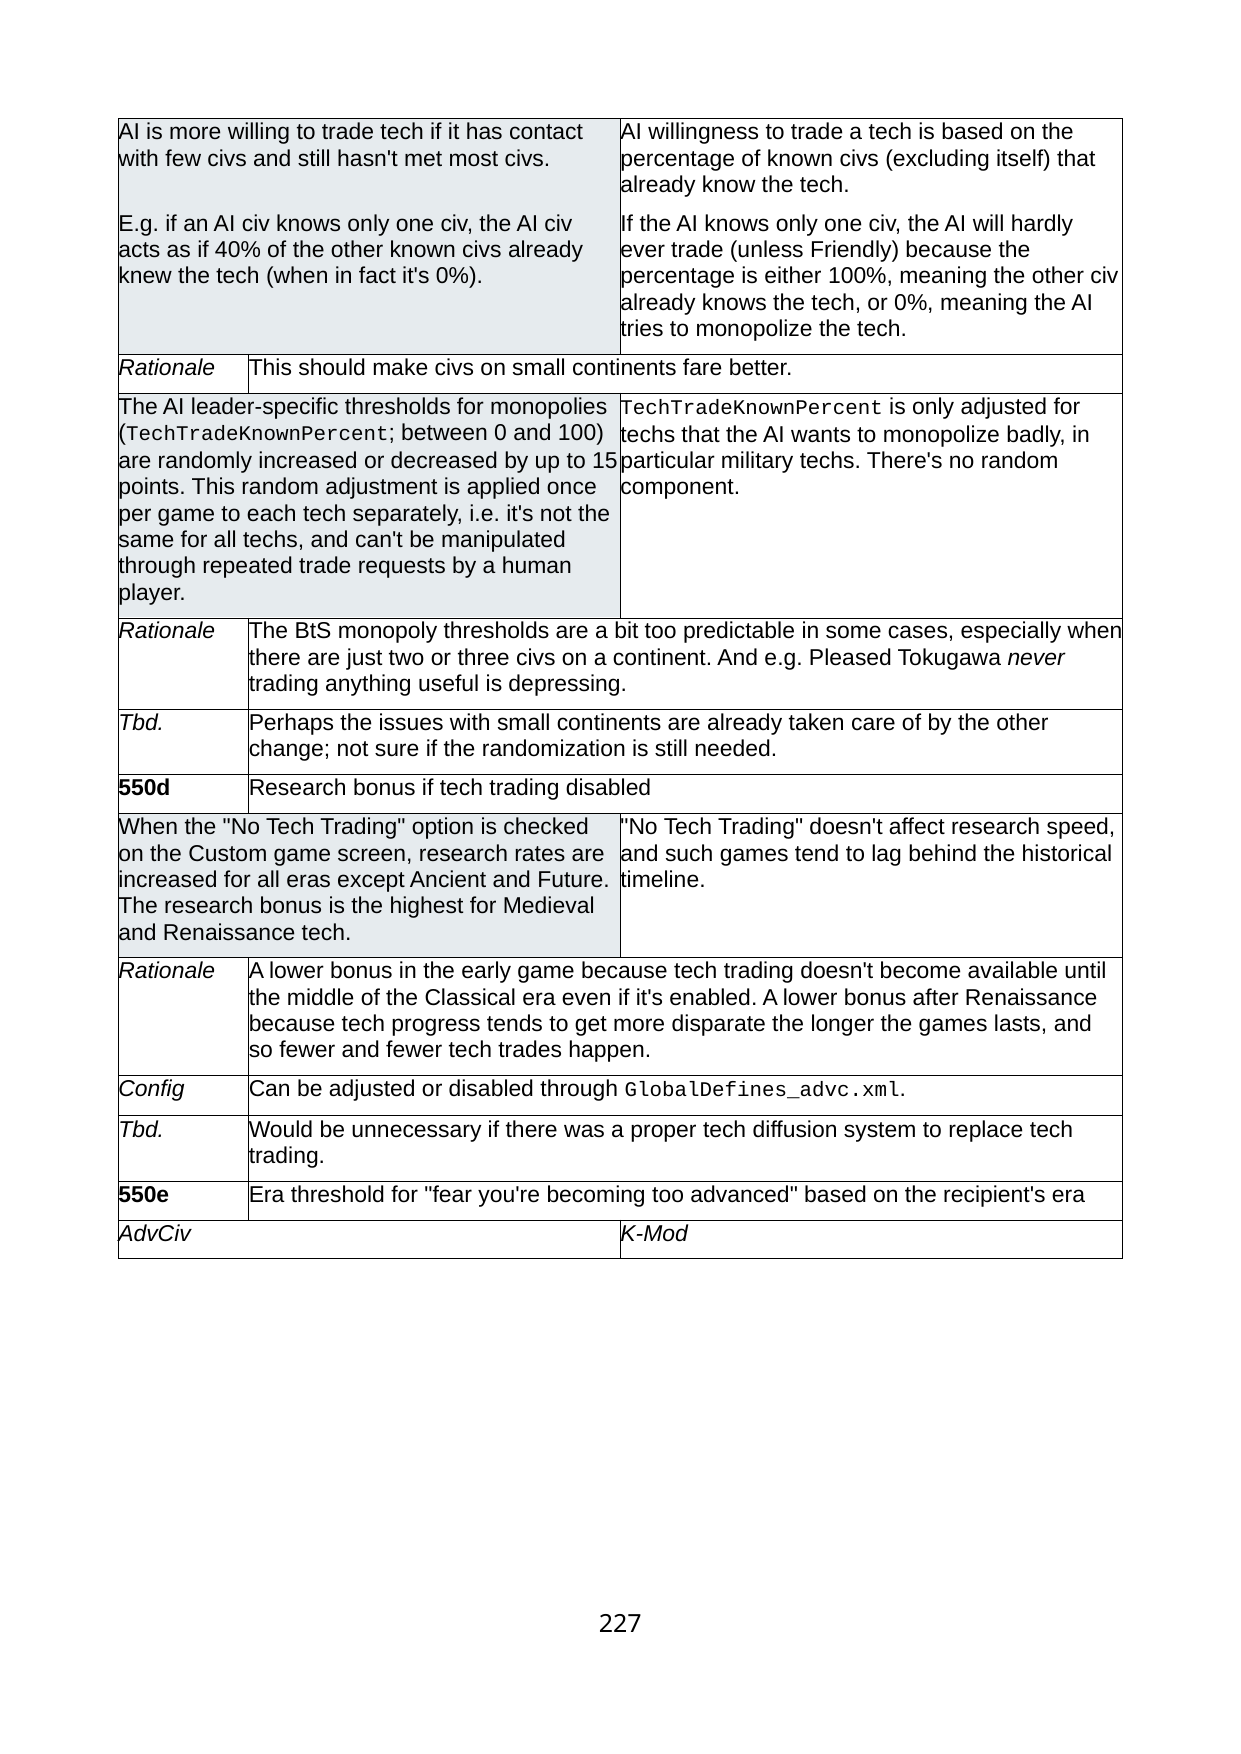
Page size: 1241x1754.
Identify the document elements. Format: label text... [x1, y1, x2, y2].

table_cell Rationale [119, 958, 248, 1075]
table_cell The AI leader-specific thresholds for monopolies (TechTradeKnownPercent; between 0 and 100) are randomly increased or decreased by up to 15 points. This random adjustment is applied once per game to each tech separately, i.e. it's not the same for all techs, and can't be manipulated through repeated trade requests by a human player. [119, 394, 620, 617]
table_cell AI is more willing to trade tech if it has contact with few civs and still hasn't met most civs. E.g. if an AI civ knows only one civ, the AI civ acts as if 40% of the other known civs already knew the tech (when in fact it's 0%). [119, 119, 620, 354]
table_cell The BtS monopoly thresholds are a bit too predictable in some cases, especially when there are just two or three civs on a continent. And e.g. Pleased Tokugawa never trading anything useful is depressing. [249, 619, 1122, 709]
table_cell K-Mod [621, 1221, 1122, 1258]
table_cell AI willingness to trade a tech is based on the percentage of known civs (excluding itself) that already know the tech. If the AI knows only one civ, the AI will hardly ever trade (unless Friendly) because the percentage is either 100%, meaning the other civ already knows the tech, or 0%, meaning the AI tries to monopolize the tech. [621, 119, 1122, 354]
table_cell Rationale [119, 619, 248, 709]
table_cell Tbd. [119, 1116, 248, 1181]
table_cell This should make civs on small continents fare better. [249, 355, 1122, 393]
table_cell TechTradeKnownPercent is only adjusted for techs that the AI wants to monopolize badly, in particular military techs. There's no random component. [621, 394, 1122, 617]
table_cell Tbd. [119, 710, 248, 774]
table_cell When the "No Tech Trading" option is checked on the Custom game screen, research rates are increased for all eras except Ancient and Future. The research bonus is the highest for Medieval and Renaissance tech. [119, 814, 620, 957]
table_cell AdvCiv [119, 1221, 620, 1258]
table_cell 550d [119, 775, 248, 813]
table_cell "No Tech Trading" doesn't affect research speed, and such games tend to lag behind the historical timeline. [621, 814, 1122, 957]
table_cell Would be unnecessary if there was a proper tech diffusion system to replace tech trading. [249, 1116, 1122, 1181]
table_cell Rationale [119, 355, 248, 393]
table_cell Research bonus if tech trading disabled [249, 775, 1122, 813]
table_cell Era threshold for "fear you're becoming too advanced" based on the recipient's era [249, 1182, 1122, 1219]
table_cell Perhaps the issues with small continents are already taken care of by the other change; not sure if the randomization is still needed. [249, 710, 1122, 774]
table_cell Config [119, 1076, 248, 1115]
table_cell Can be adjusted or disabled through GlobalDefines_advc.xml. [249, 1076, 1122, 1115]
table_cell A lower bonus in the early game because tech trading doesn't become available until the middle of the Classical era even if it's enabled. A lower bonus after Renaissance because tech progress tends to get more disparate the longer the games lasts, and so fewer and fewer tech trades happen. [249, 958, 1122, 1075]
table_cell 550e [119, 1182, 248, 1219]
